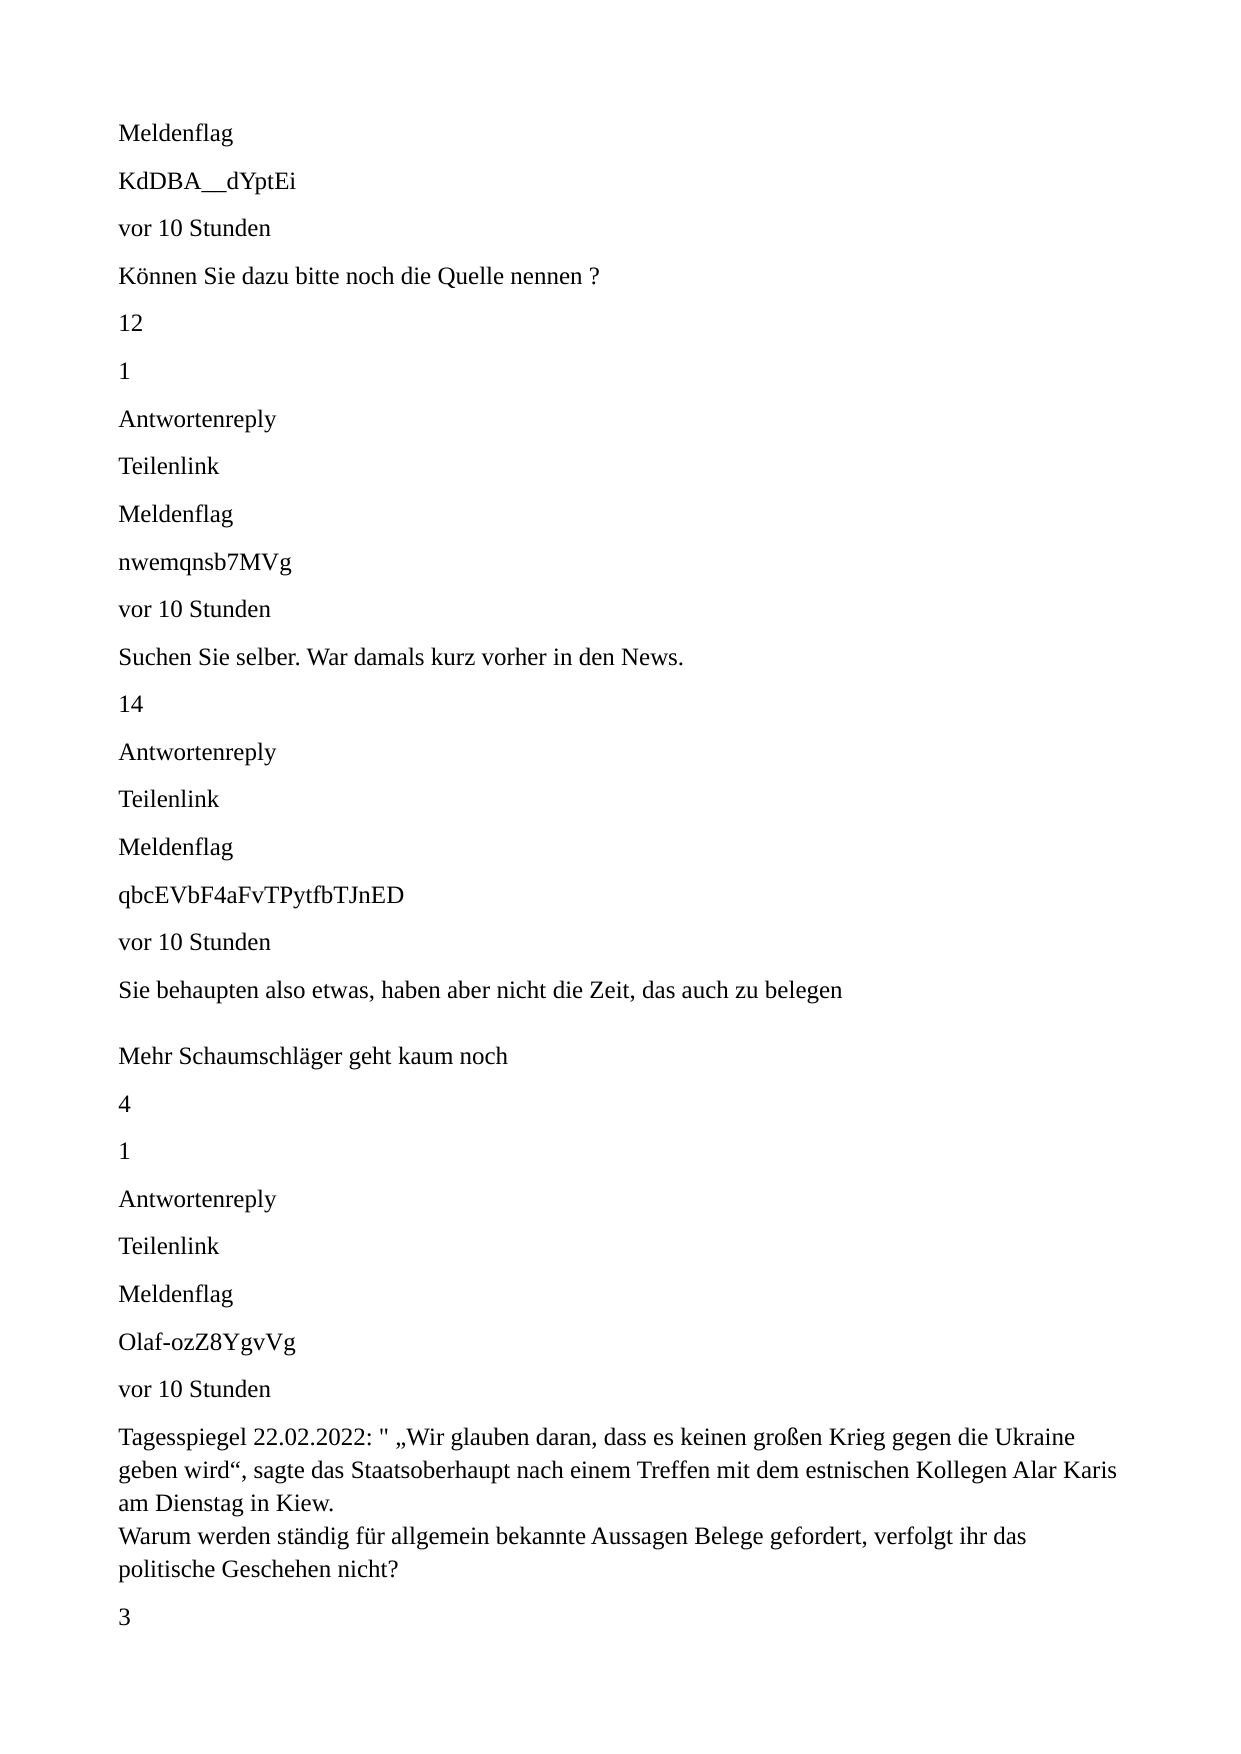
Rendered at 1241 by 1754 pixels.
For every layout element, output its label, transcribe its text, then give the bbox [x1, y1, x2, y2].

text Teilenlink [118, 1231, 1122, 1260]
text Meldenflag [118, 1279, 1122, 1308]
text Antwortenreply [118, 737, 1122, 766]
text nwemqnsb7MVg [118, 547, 1122, 575]
text 14 [118, 689, 1122, 718]
text 3 [118, 1602, 1122, 1630]
text Antwortenreply [118, 1184, 1122, 1213]
text qbcEVbF4aFvTPytfbTJnED [118, 880, 1122, 908]
text Teilenlink [118, 784, 1122, 813]
text Meldenflag [118, 832, 1122, 861]
text Olaf-ozZ8YgvVg [118, 1327, 1122, 1355]
text vor 10 Stunden [118, 213, 1122, 242]
text vor 10 Stunden [118, 594, 1122, 623]
text KdDBA__dYptEi [118, 166, 1122, 194]
text Meldenflag [118, 499, 1122, 528]
text 12 [118, 308, 1122, 337]
text Tagesspiegel 22.02.2022: " „Wir glauben daran, dass es keinen großen Krieg gegen die Ukraine geben wird“, sagte das Staatsoberhaupt nach einem Treffen mit dem estnischen Kollegen Alar Karis am Dienstag in Kiew. Warum werden ständig für allgemein bekannte Aussagen Belege gefordert, verfolgt ihr das politische Geschehen nicht? [118, 1422, 1122, 1583]
text vor 10 Stunden [118, 1374, 1122, 1403]
text Sie behaupten also etwas, haben aber nicht die Zeit, das auch zu belegen Mehr Schaumschläger geht kaum noch [118, 975, 1122, 1070]
text Meldenflag [118, 118, 1122, 147]
text 1 [118, 1136, 1122, 1165]
text Können Sie dazu bitte noch die Quelle nennen ? [118, 261, 1122, 290]
text vor 10 Stunden [118, 927, 1122, 956]
text Antwortenreply [118, 404, 1122, 432]
text Suchen Sie selber. War damals kurz vorher in den News. [118, 642, 1122, 671]
text Teilenlink [118, 451, 1122, 480]
text 1 [118, 356, 1122, 385]
text 4 [118, 1089, 1122, 1117]
